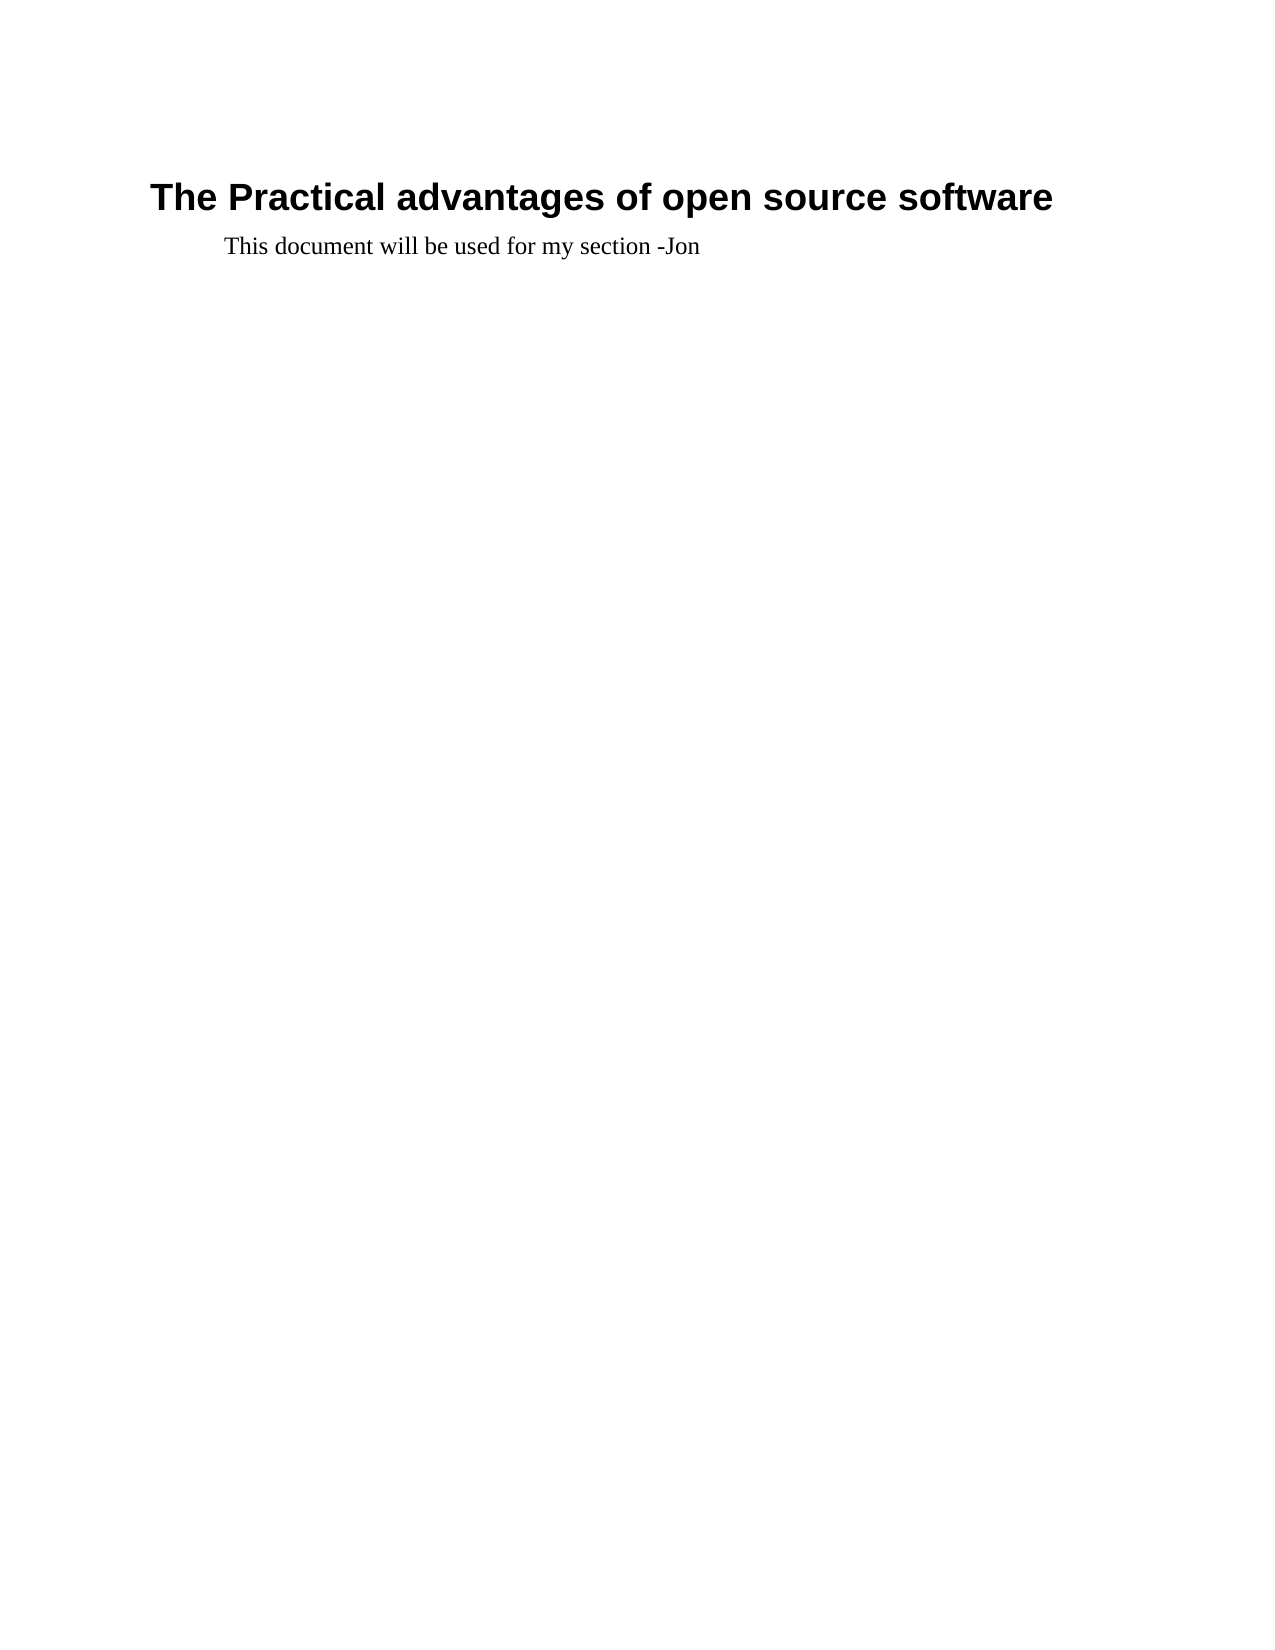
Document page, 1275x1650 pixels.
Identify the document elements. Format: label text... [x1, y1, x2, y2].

text This document will be used for my section -Jon [150, 231, 1125, 260]
subtitle The Practical advantages of open source software [150, 175, 1125, 219]
